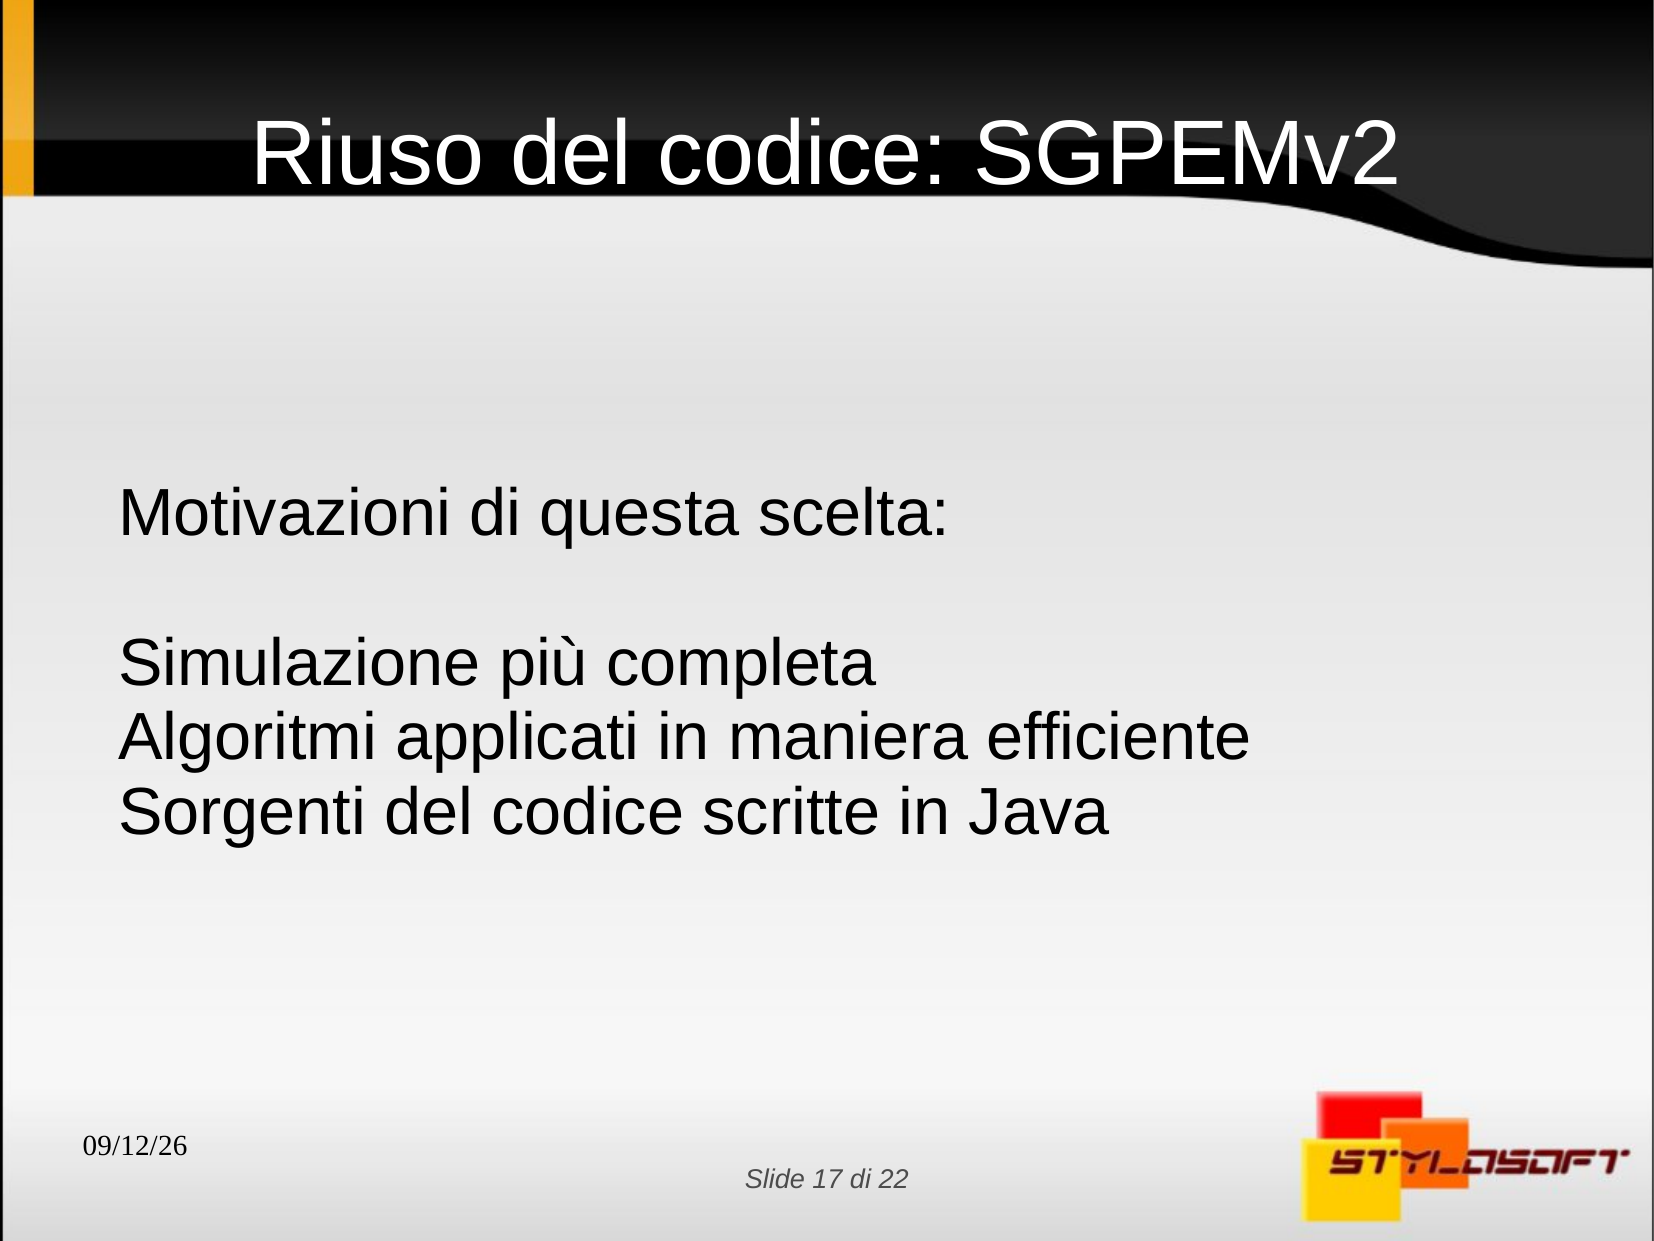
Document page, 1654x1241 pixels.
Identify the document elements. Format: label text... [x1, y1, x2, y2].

text_box Slide <numero> di 22 [0, 1156, 1654, 1241]
subtitle Motivazioni di questa scelta: Simulazione più completa Algoritmi applicati in maniera efficiente Sorgenti del codice scritte in Java [82, 297, 1571, 1102]
title Riuso del codice: SGPEMv2 [82, 49, 1571, 257]
picture [0, 0, 1654, 1156]
